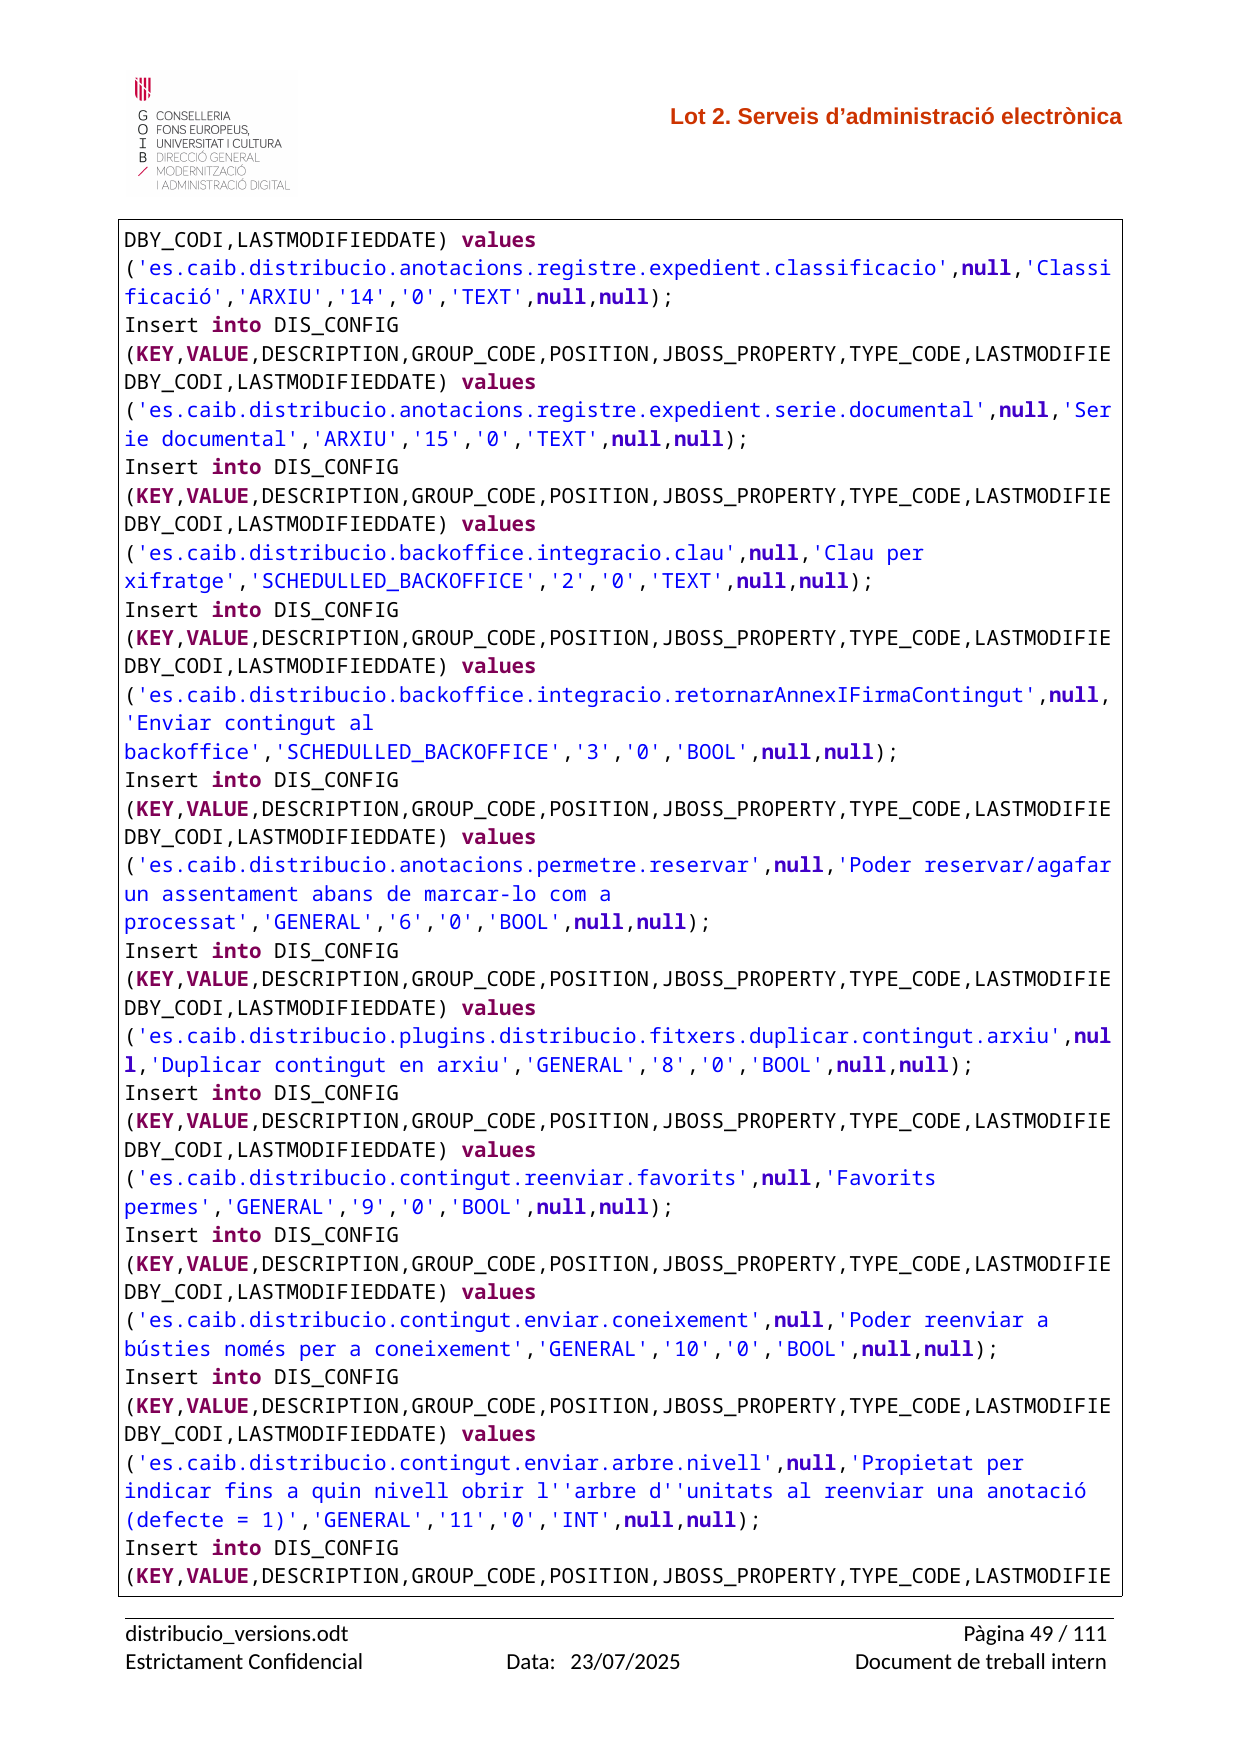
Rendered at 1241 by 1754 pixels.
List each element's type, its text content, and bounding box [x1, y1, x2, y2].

picture [126, 70, 299, 197]
table_header DBY_CODI,LASTMODIFIEDDATE) values ('es.caib.distribucio.anotacions.registre.expedient.classificacio',null,'Classificació','ARXIU','14','0','TEXT',null,null); Insert into DIS_CONFIG (KEY,VALUE,DESCRIPTION,GROUP_CODE,POSITION,JBOSS_PROPERTY,TYPE_CODE,LASTMODIFIEDBY_CODI,LASTMODIFIEDDATE) values ('es.caib.distribucio.anotacions.registre.expedient.serie.documental',null,'Serie documental','ARXIU','15','0','TEXT',null,null); Insert into DIS_CONFIG (KEY,VALUE,DESCRIPTION,GROUP_CODE,POSITION,JBOSS_PROPERTY,TYPE_CODE,LASTMODIFIEDBY_CODI,LASTMODIFIEDDATE) values ('es.caib.distribucio.backoffice.integracio.clau',null,'Clau per xifratge','SCHEDULLED_BACKOFFICE','2','0','TEXT',null,null); Insert into DIS_CONFIG (KEY,VALUE,DESCRIPTION,GROUP_CODE,POSITION,JBOSS_PROPERTY,TYPE_CODE,LASTMODIFIEDBY_CODI,LASTMODIFIEDDATE) values ('es.caib.distribucio.backoffice.integracio.retornarAnnexIFirmaContingut',null,'Enviar contingut al backoffice','SCHEDULLED_BACKOFFICE','3','0','BOOL',null,null); Insert into DIS_CONFIG (KEY,VALUE,DESCRIPTION,GROUP_CODE,POSITION,JBOSS_PROPERTY,TYPE_CODE,LASTMODIFIEDBY_CODI,LASTMODIFIEDDATE) values ('es.caib.distribucio.anotacions.permetre.reservar',null,'Poder reservar/agafar un assentament abans de marcar-lo com a processat','GENERAL','6','0','BOOL',null,null); Insert into DIS_CONFIG (KEY,VALUE,DESCRIPTION,GROUP_CODE,POSITION,JBOSS_PROPERTY,TYPE_CODE,LASTMODIFIEDBY_CODI,LASTMODIFIEDDATE) values ('es.caib.distribucio.plugins.distribucio.fitxers.duplicar.contingut.arxiu',null,'Duplicar contingut en arxiu','GENERAL','8','0','BOOL',null,null); Insert into DIS_CONFIG (KEY,VALUE,DESCRIPTION,GROUP_CODE,POSITION,JBOSS_PROPERTY,TYPE_CODE,LASTMODIFIEDBY_CODI,LASTMODIFIEDDATE) values ('es.caib.distribucio.contingut.reenviar.favorits',null,'Favorits permes','GENERAL','9','0','BOOL',null,null); Insert into DIS_CONFIG (KEY,VALUE,DESCRIPTION,GROUP_CODE,POSITION,JBOSS_PROPERTY,TYPE_CODE,LASTMODIFIEDBY_CODI,LASTMODIFIEDDATE) values ('es.caib.distribucio.contingut.enviar.coneixement',null,'Poder reenviar a bústies només per a coneixement','GENERAL','10','0','BOOL',null,null); Insert into DIS_CONFIG (KEY,VALUE,DESCRIPTION,GROUP_CODE,POSITION,JBOSS_PROPERTY,TYPE_CODE,LASTMODIFIEDBY_CODI,LASTMODIFIEDDATE) values ('es.caib.distribucio.contingut.enviar.arbre.nivell',null,'Propietat per indicar fins a quin nivell obrir l''arbre d''unitats al reenviar una anotació (defecte = 1)','GENERAL','11','0','INT',null,null); Insert into DIS_CONFIG (KEY,VALUE,DESCRIPTION,GROUP_CODE,POSITION,JBOSS_PROPERTY,TYPE_CODE,LASTMODIFIE [119, 220, 1122, 1596]
